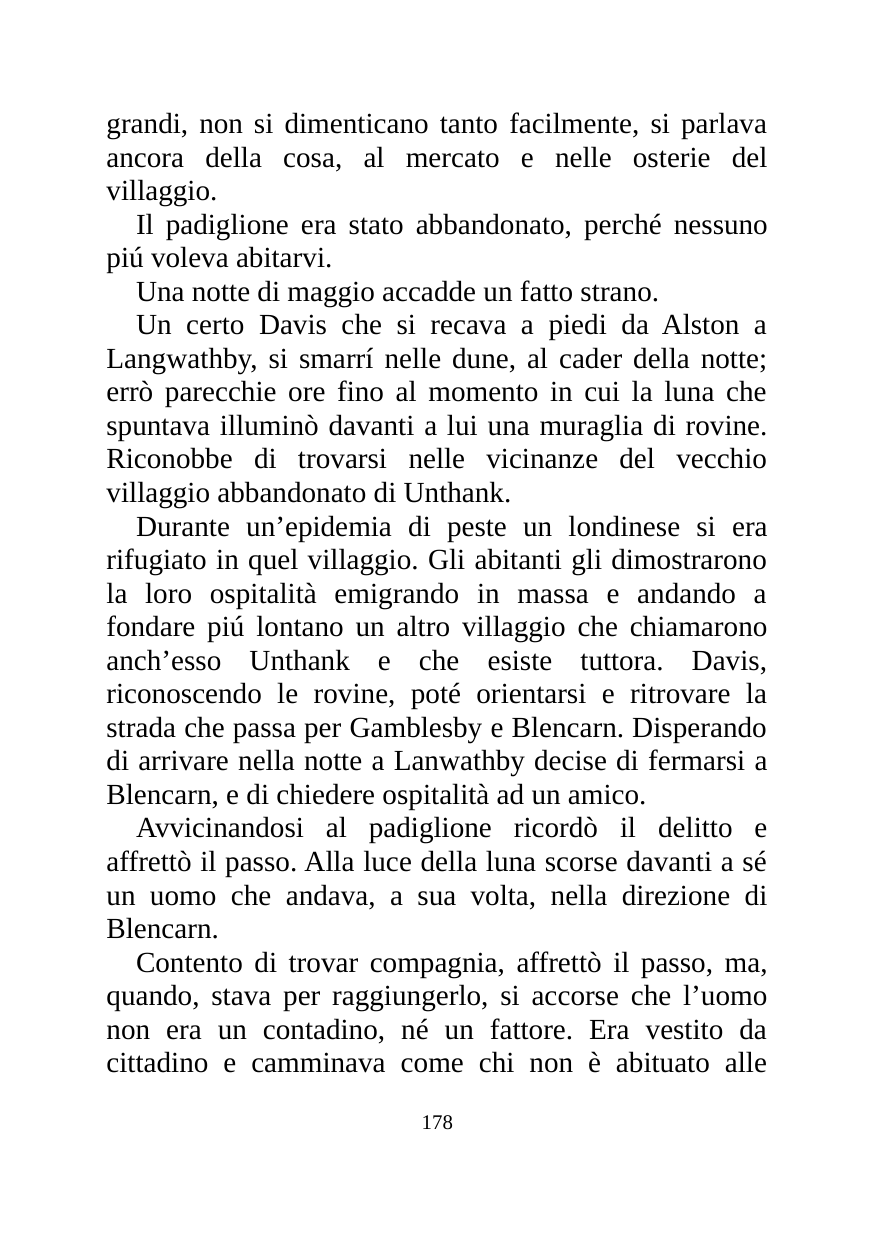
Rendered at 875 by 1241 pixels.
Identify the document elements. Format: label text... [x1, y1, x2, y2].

text grandi, non si dimenticano tanto facilmente, si parlava ancora della cosa, al mercato e nelle osterie del villaggio. [106, 106, 768, 207]
text Avvicinandosi al padiglione ricordò il delitto e affrettò il passo. Alla luce della luna scorse davanti a sé un uomo che andava, a sua volta, nella direzione di Blencarn. [106, 811, 768, 945]
text Durante un’epidemia di peste un londinese si era rifugiato in quel villaggio. Gli abitanti gli dimostrarono la loro ospitalità emigrando in massa e andando a fondare piú lontano un altro villaggio che chiamarono anch’esso Unthank e che esiste tuttora. Davis, riconoscendo le rovine, poté orientarsi e ritrovare la strada che passa per Gamblesby e Blencarn. Disperando di arrivare nella notte a Lanwathby decise di fermarsi a Blencarn, e di chiedere ospitalità ad un amico. [106, 509, 768, 811]
text Contento di trovar compagnia, affrettò il passo, ma, quando, stava per raggiungerlo, si accorse che l’uomo non era un contadino, né un fattore. Era vestito da cittadino e camminava come chi non è abituato alle [106, 945, 768, 1079]
text Una notte di maggio accadde un fatto strano. [106, 274, 768, 307]
text Il padiglione era stato abbandonato, perché nessuno piú voleva abitarvi. [106, 207, 768, 274]
text Un certo Davis che si recava a piedi da Alston a Langwathby, si smarrí nelle dune, al cader della notte; errò parecchie ore fino al momento in cui la luna che spuntava illuminò davanti a lui una muraglia di rovine. Riconobbe di trovarsi nelle vicinanze del vecchio villaggio abbandonato di Unthank. [106, 307, 768, 509]
